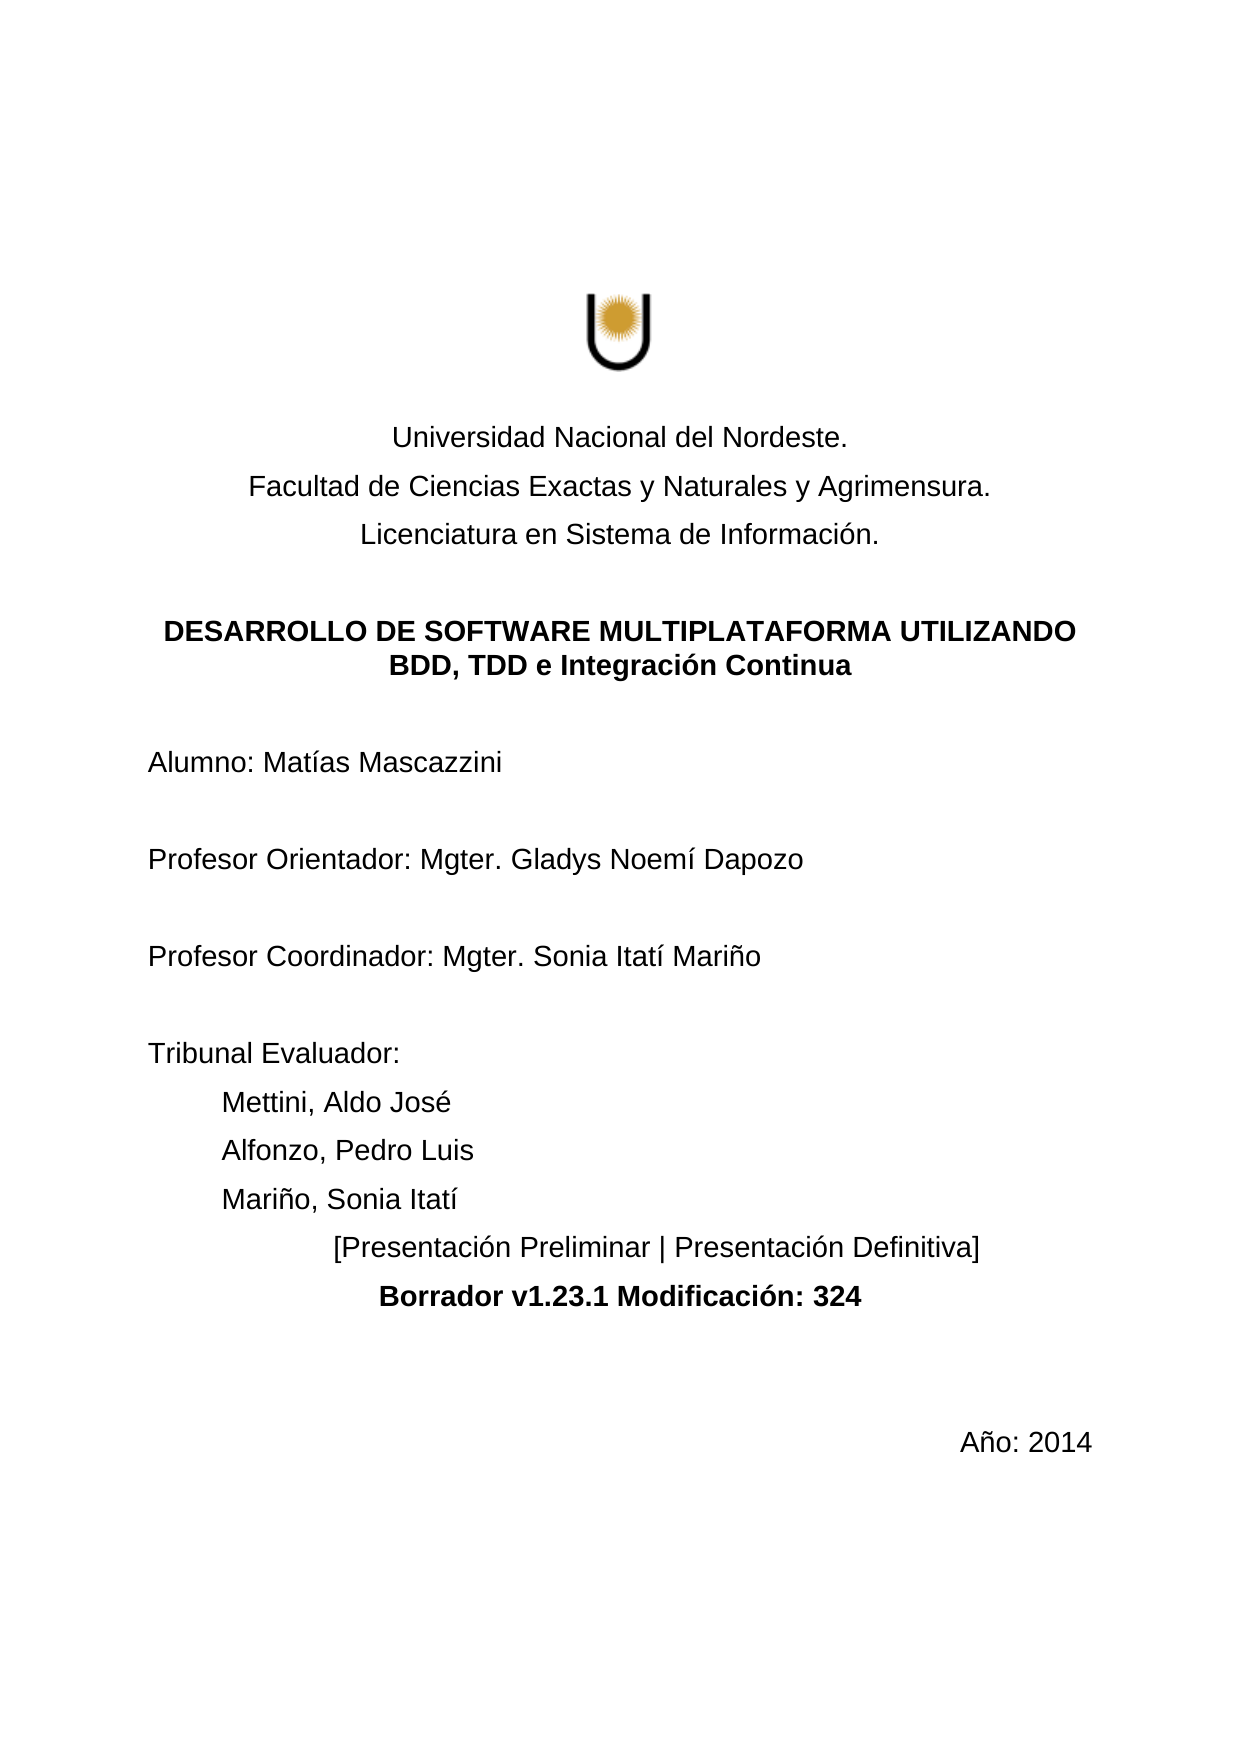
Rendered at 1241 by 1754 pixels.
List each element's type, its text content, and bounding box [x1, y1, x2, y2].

text Borrador v1.23.1 Modificación: 324 [148, 1279, 1093, 1312]
text Licenciatura en Sistema de Información. [148, 517, 1093, 551]
text DESARROLLO DE SOFTWARE MULTIPLATAFORMA UTILIZANDO BDD, TDD e Integración Continua [148, 614, 1093, 681]
text Alfonzo, Pedro Luis [221, 1133, 1093, 1167]
picture [542, 293, 699, 372]
text Profesor Orientador: Mgter. Gladys Noemí Dapozo [148, 842, 1093, 876]
text Tribunal Evaluador: [148, 1036, 1093, 1070]
text Universidad Nacional del Nordeste. [148, 420, 1093, 454]
text Facultad de Ciencias Exactas y Naturales y Agrimensura. [148, 469, 1093, 502]
text Mettini, Aldo José [221, 1085, 1093, 1118]
text Año: 2014 [148, 1424, 1093, 1458]
text Alumno: Matías Mascazzini [148, 745, 1093, 778]
text Mariño, Sonia Itatí [221, 1182, 1093, 1215]
text [Presentación Preliminar | Presentación Definitiva] [221, 1230, 1093, 1264]
text Profesor Coordinador: Mgter. Sonia Itatí Mariño [148, 939, 1093, 973]
